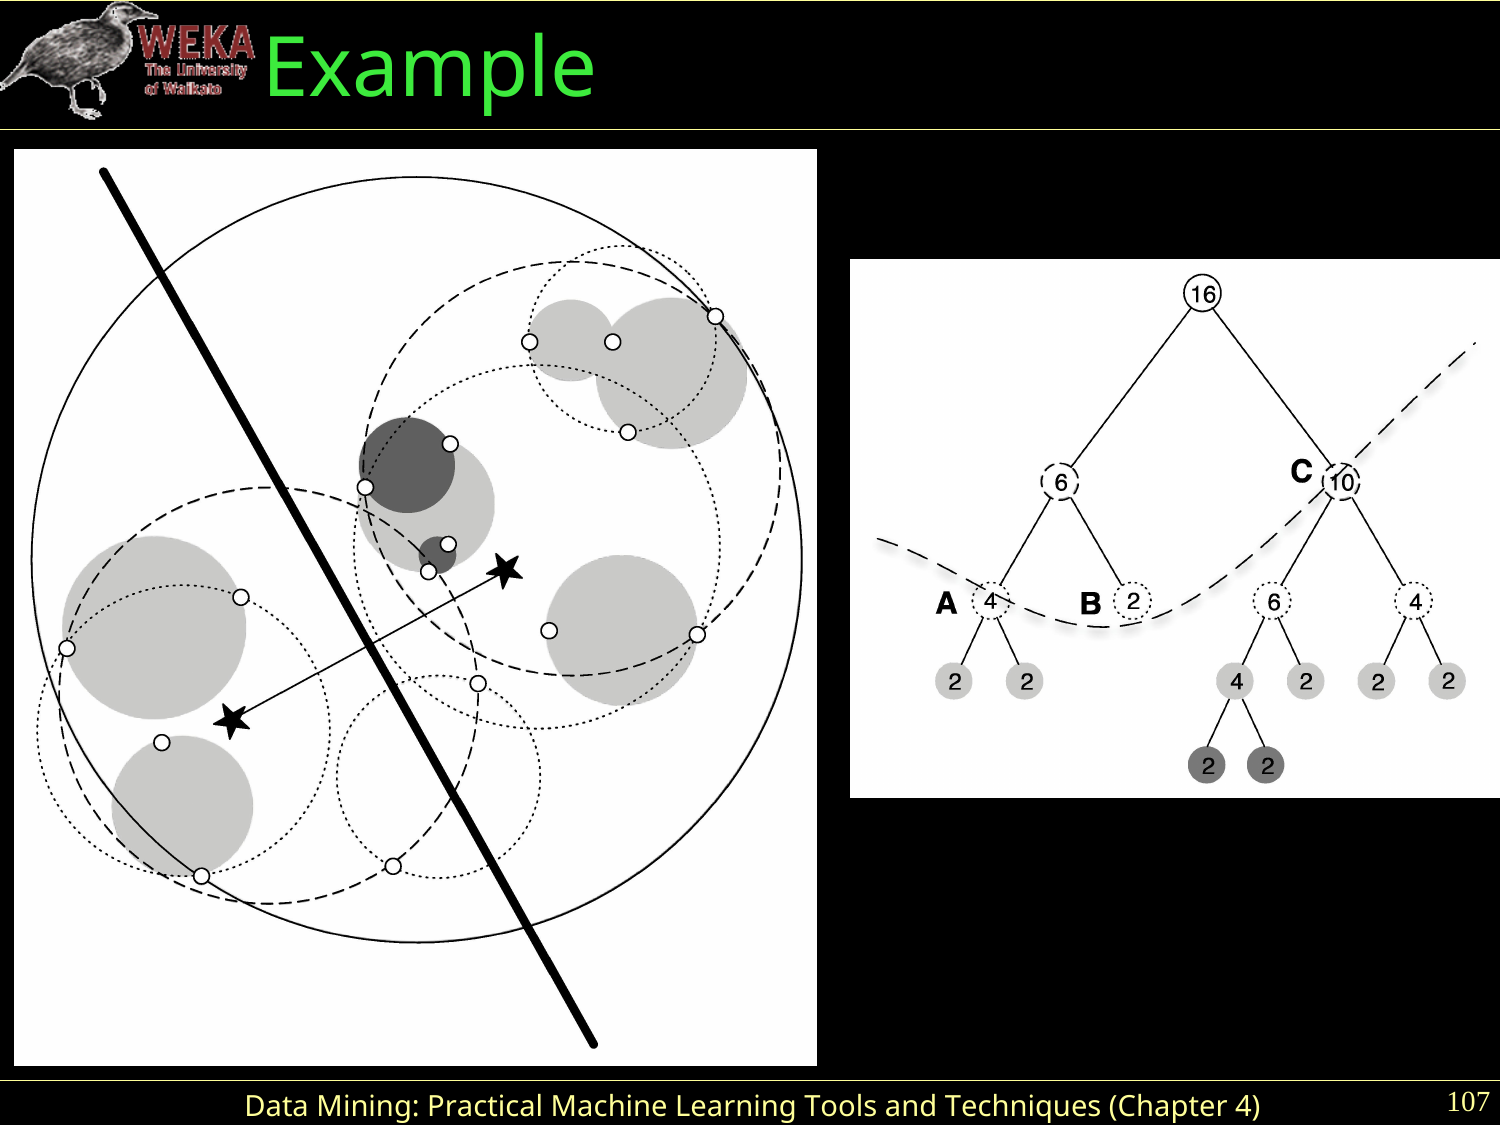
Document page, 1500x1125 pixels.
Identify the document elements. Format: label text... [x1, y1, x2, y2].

picture [0, 1, 266, 129]
title Example [353, 0, 1429, 159]
picture [14, 149, 817, 1066]
picture [850, 259, 1500, 798]
